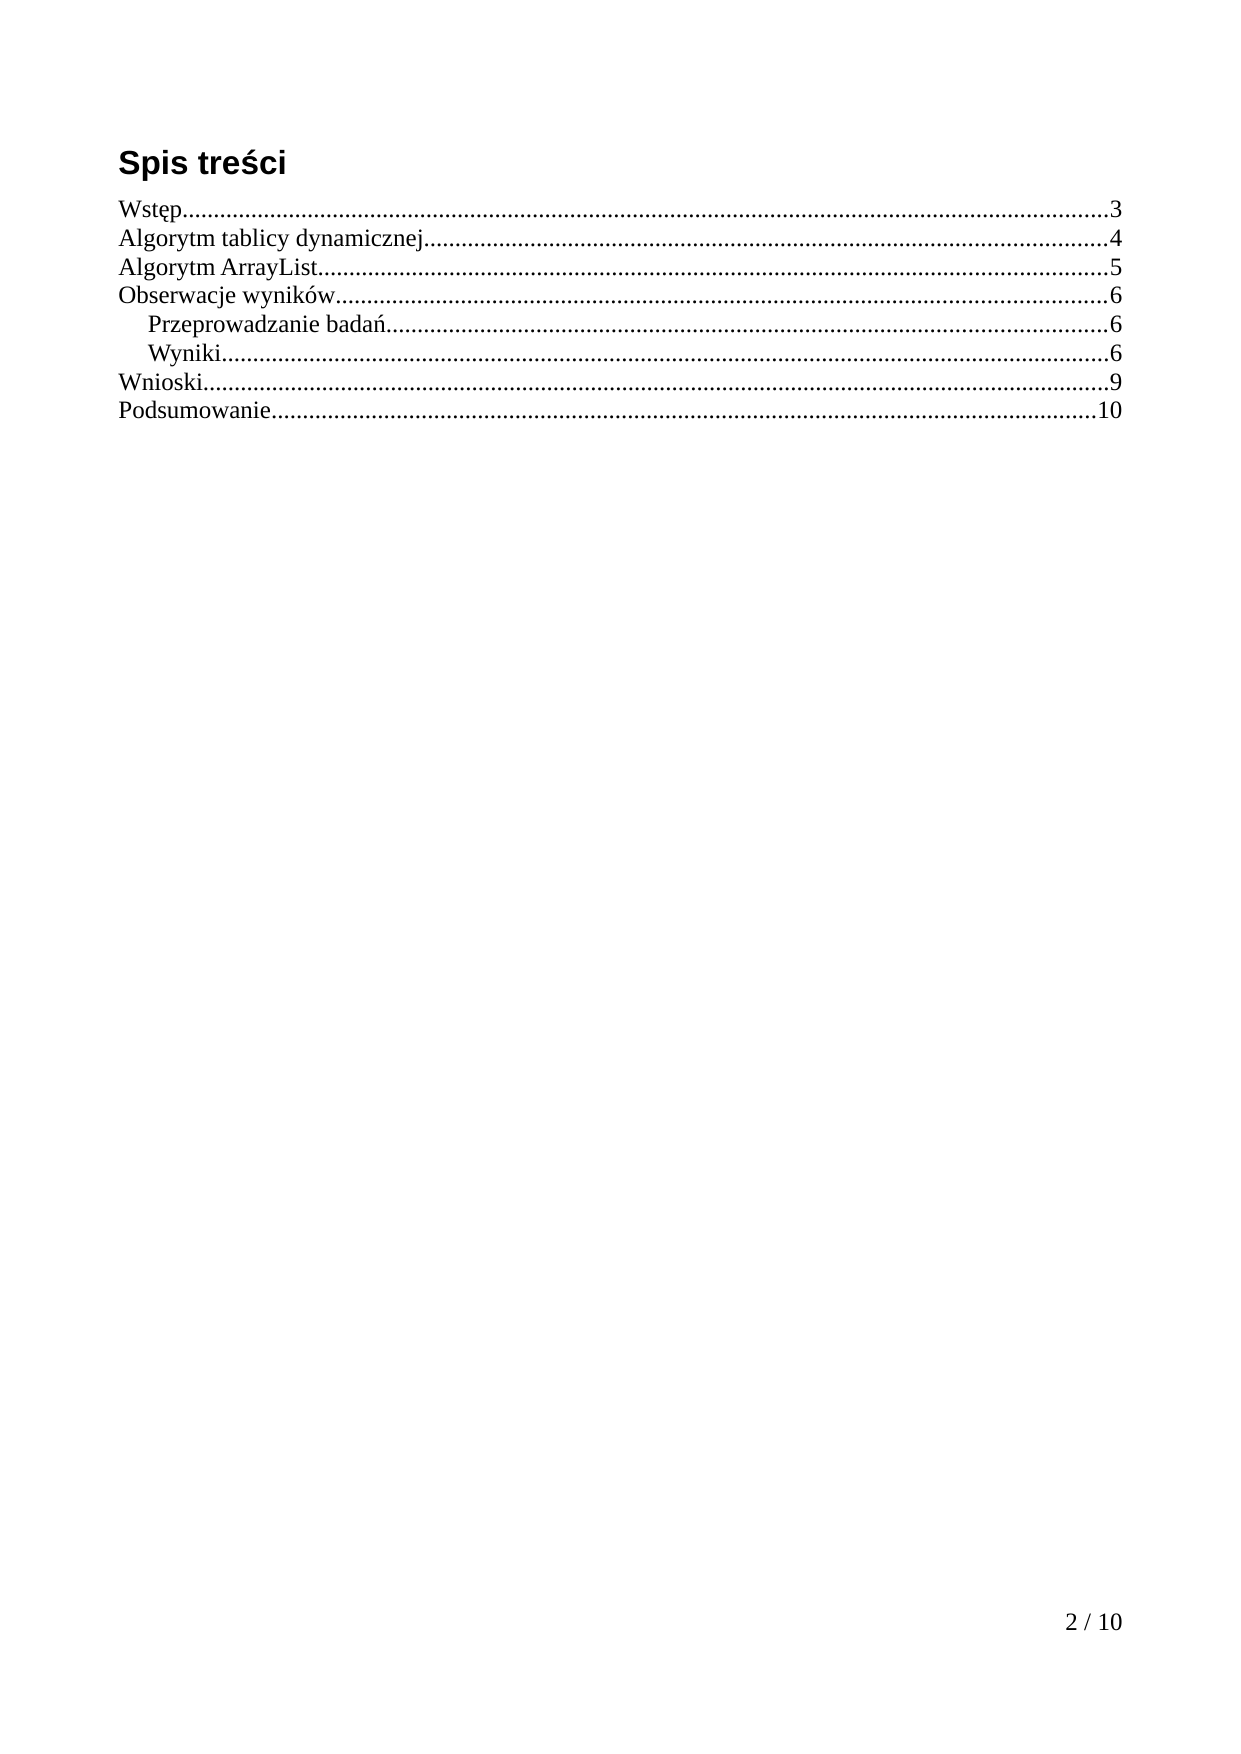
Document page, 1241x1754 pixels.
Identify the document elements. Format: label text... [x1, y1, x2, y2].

subtitle Spis treści [118, 143, 1122, 182]
text Obserwacje wyników 6 [118, 280, 1122, 309]
text Wstęp 3 [118, 194, 1122, 223]
text Algorytm ArrayList 5 [118, 252, 1122, 280]
text Wyniki 6 [148, 338, 1122, 367]
text Algorytm tablicy dynamicznej 4 [118, 223, 1122, 252]
text Przeprowadzanie badań 6 [148, 309, 1122, 338]
text Wnioski 9 [118, 367, 1122, 395]
text Podsumowanie 10 [118, 395, 1122, 424]
